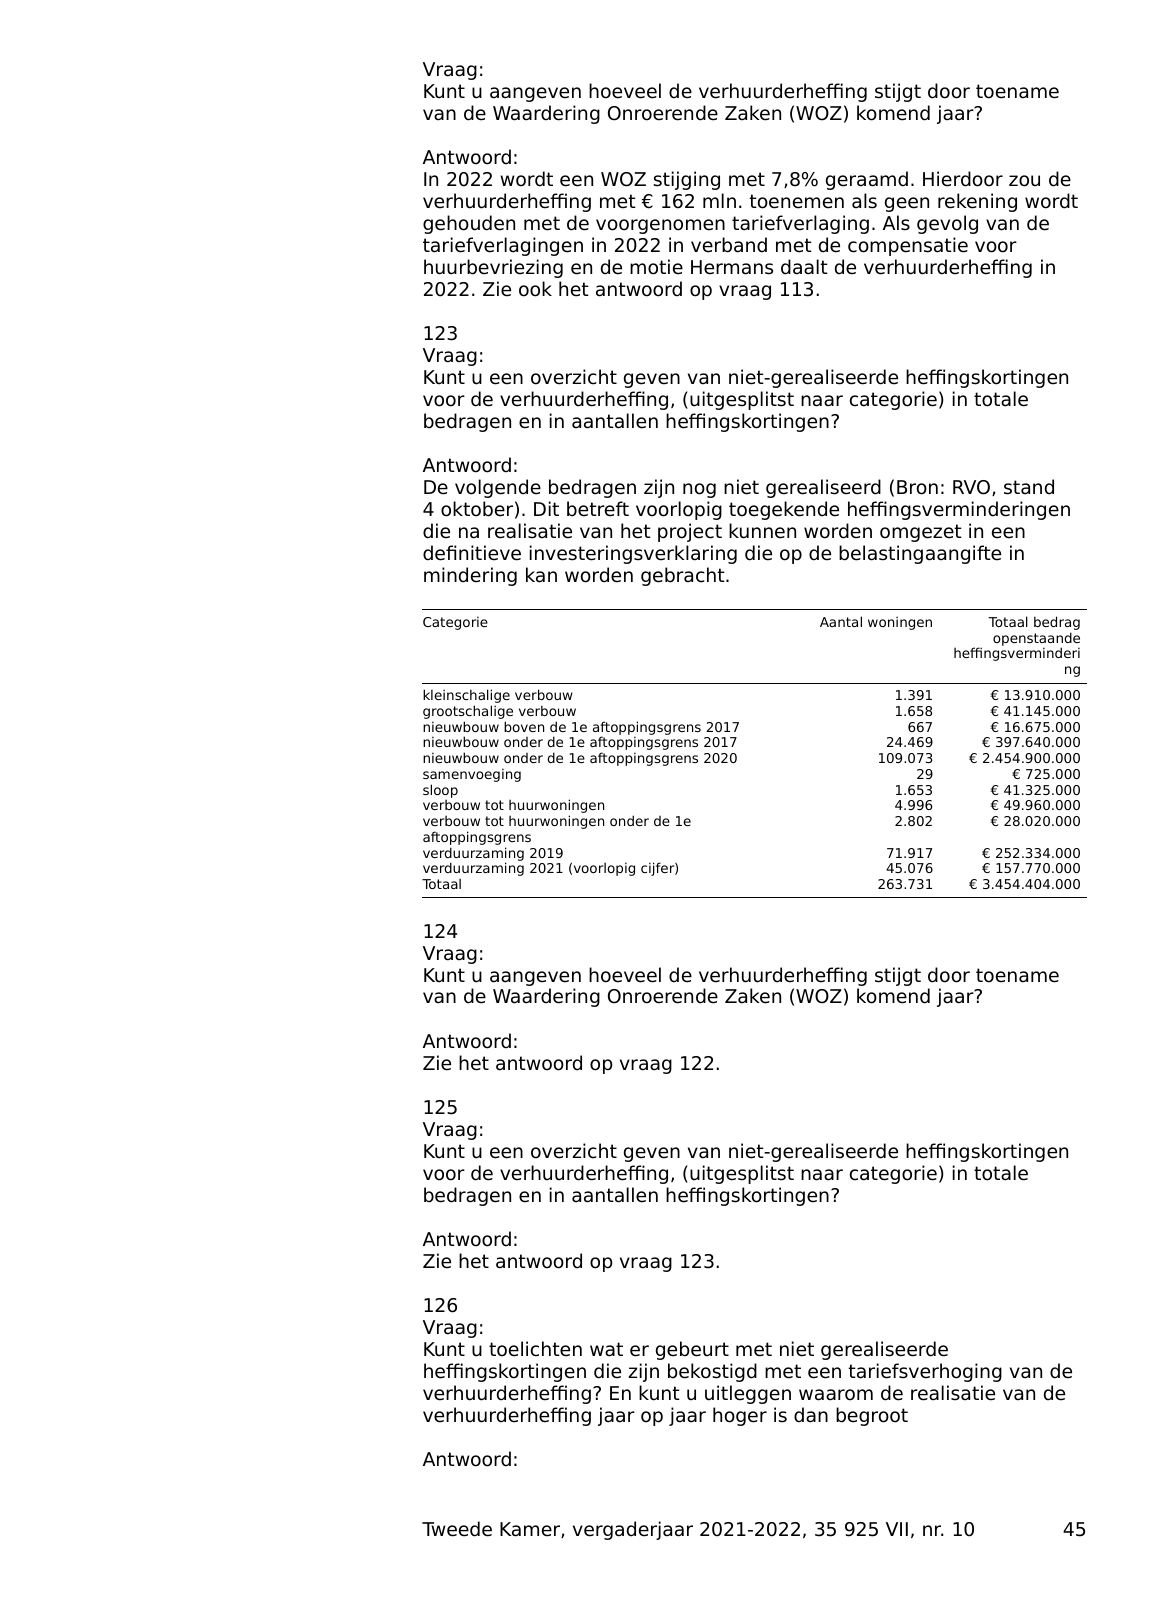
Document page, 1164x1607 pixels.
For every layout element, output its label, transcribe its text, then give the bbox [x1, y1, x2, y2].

table_cell € 725.000 [939, 767, 1087, 782]
table_cell 71.917 [791, 845, 939, 861]
table_cell € 252.334.000 [939, 845, 1087, 861]
text Vraag: [422, 1119, 1087, 1141]
table_cell € 41.325.000 [939, 783, 1087, 798]
table_cell 263.731 [791, 877, 939, 897]
text Kunt u aangeven hoeveel de verhuurderheffing stijgt door toename van de Waardering Onroerende Zaken (WOZ) komend jaar? [422, 81, 1087, 125]
table_cell 109.073 [791, 751, 939, 767]
text Kunt u toelichten wat er gebeurt met niet gerealiseerde heffingskortingen die zijn bekostigd met een tariefsverhoging van de verhuurderheffing? En kunt u uitleggen waarom de realisatie van de verhuurderheffing jaar op jaar hoger is dan begroot [422, 1339, 1087, 1427]
table_cell 45.076 [791, 861, 939, 877]
table_cell Totaal [422, 877, 791, 897]
text Vraag: [422, 59, 1087, 81]
table_cell verbouw tot huurwoningen onder de 1e aftoppingsgrens [422, 814, 791, 845]
table_cell sloop [422, 783, 791, 798]
table_cell € 3.454.404.000 [939, 877, 1087, 897]
table_cell 1.653 [791, 783, 939, 798]
table_cell samenvoeging [422, 767, 791, 782]
table_cell nieuwbouw onder de 1e aftoppingsgrens 2017 [422, 735, 791, 751]
table_header Totaal bedrag openstaande heffingsvermindering [939, 610, 1087, 682]
table_cell 1.391 [791, 684, 939, 704]
text Kunt u een overzicht geven van niet-gerealiseerde heffingskortingen voor de verhuurderheffing, (uitgesplitst naar categorie) in totale bedragen en in aantallen heffingskortingen? [422, 1141, 1087, 1207]
table_header Aantal woningen [791, 610, 939, 682]
table_cell € 2.454.900.000 [939, 751, 1087, 767]
text In 2022 wordt een WOZ stijging met 7,8% geraamd. Hierdoor zou de verhuurderheffing met € 162 mln. toenemen als geen rekening wordt gehouden met de voorgenomen tariefverlaging. Als gevolg van de tariefverlagingen in 2022 in verband met de compensatie voor huurbevriezing en de motie Hermans daalt de verhuurderheffing in 2022. Zie ook het antwoord op vraag 113. [422, 169, 1087, 301]
text Kunt u aangeven hoeveel de verhuurderheffing stijgt door toename van de Waardering Onroerende Zaken (WOZ) komend jaar? [422, 964, 1087, 1008]
table_cell 2.802 [791, 814, 939, 845]
text 125 [422, 1097, 1087, 1119]
table_cell verduurzaming 2021 (voorlopig cijfer) [422, 861, 791, 877]
text Antwoord: [422, 1229, 1087, 1251]
table_cell 29 [791, 767, 939, 782]
table_cell kleinschalige verbouw [422, 684, 791, 704]
table_cell € 49.960.000 [939, 798, 1087, 814]
table_header Categorie [422, 610, 791, 682]
text 126 [422, 1295, 1087, 1317]
table_cell € 28.020.000 [939, 814, 1087, 845]
text 123 [422, 323, 1087, 345]
text Zie het antwoord op vraag 122. [422, 1053, 1087, 1074]
table_cell € 157.770.000 [939, 861, 1087, 877]
table_cell € 397.640.000 [939, 735, 1087, 751]
table_cell nieuwbouw onder de 1e aftoppingsgrens 2020 [422, 751, 791, 767]
text Antwoord: [422, 147, 1087, 169]
text De volgende bedragen zijn nog niet gerealiseerd (Bron: RVO, stand 4 oktober). Dit betreft voorlopig toegekende heffingsverminderingen die na realisatie van het project kunnen worden omgezet in een definitieve investeringsverklaring die op de belastingaangifte in mindering kan worden gebracht. [422, 477, 1087, 587]
table_cell nieuwbouw boven de 1e aftoppingsgrens 2017 [422, 720, 791, 735]
table_cell verduurzaming 2019 [422, 845, 791, 861]
text 124 [422, 921, 1087, 942]
text Antwoord: [422, 1031, 1087, 1053]
table_cell 4.996 [791, 798, 939, 814]
table_cell 24.469 [791, 735, 939, 751]
table_cell verbouw tot huurwoningen [422, 798, 791, 814]
table_cell € 41.145.000 [939, 704, 1087, 719]
table_cell € 16.675.000 [939, 720, 1087, 735]
text Antwoord: [422, 455, 1087, 477]
text Vraag: [422, 942, 1087, 964]
table_cell 1.658 [791, 704, 939, 719]
table_cell grootschalige verbouw [422, 704, 791, 719]
text Vraag: [422, 345, 1087, 367]
text Antwoord: [422, 1449, 1087, 1471]
table_cell € 13.910.000 [939, 684, 1087, 704]
table_cell 667 [791, 720, 939, 735]
text Vraag: [422, 1317, 1087, 1339]
text Zie het antwoord op vraag 123. [422, 1251, 1087, 1273]
text Kunt u een overzicht geven van niet-gerealiseerde heffingskortingen voor de verhuurderheffing, (uitgesplitst naar categorie) in totale bedragen en in aantallen heffingskortingen? [422, 367, 1087, 433]
